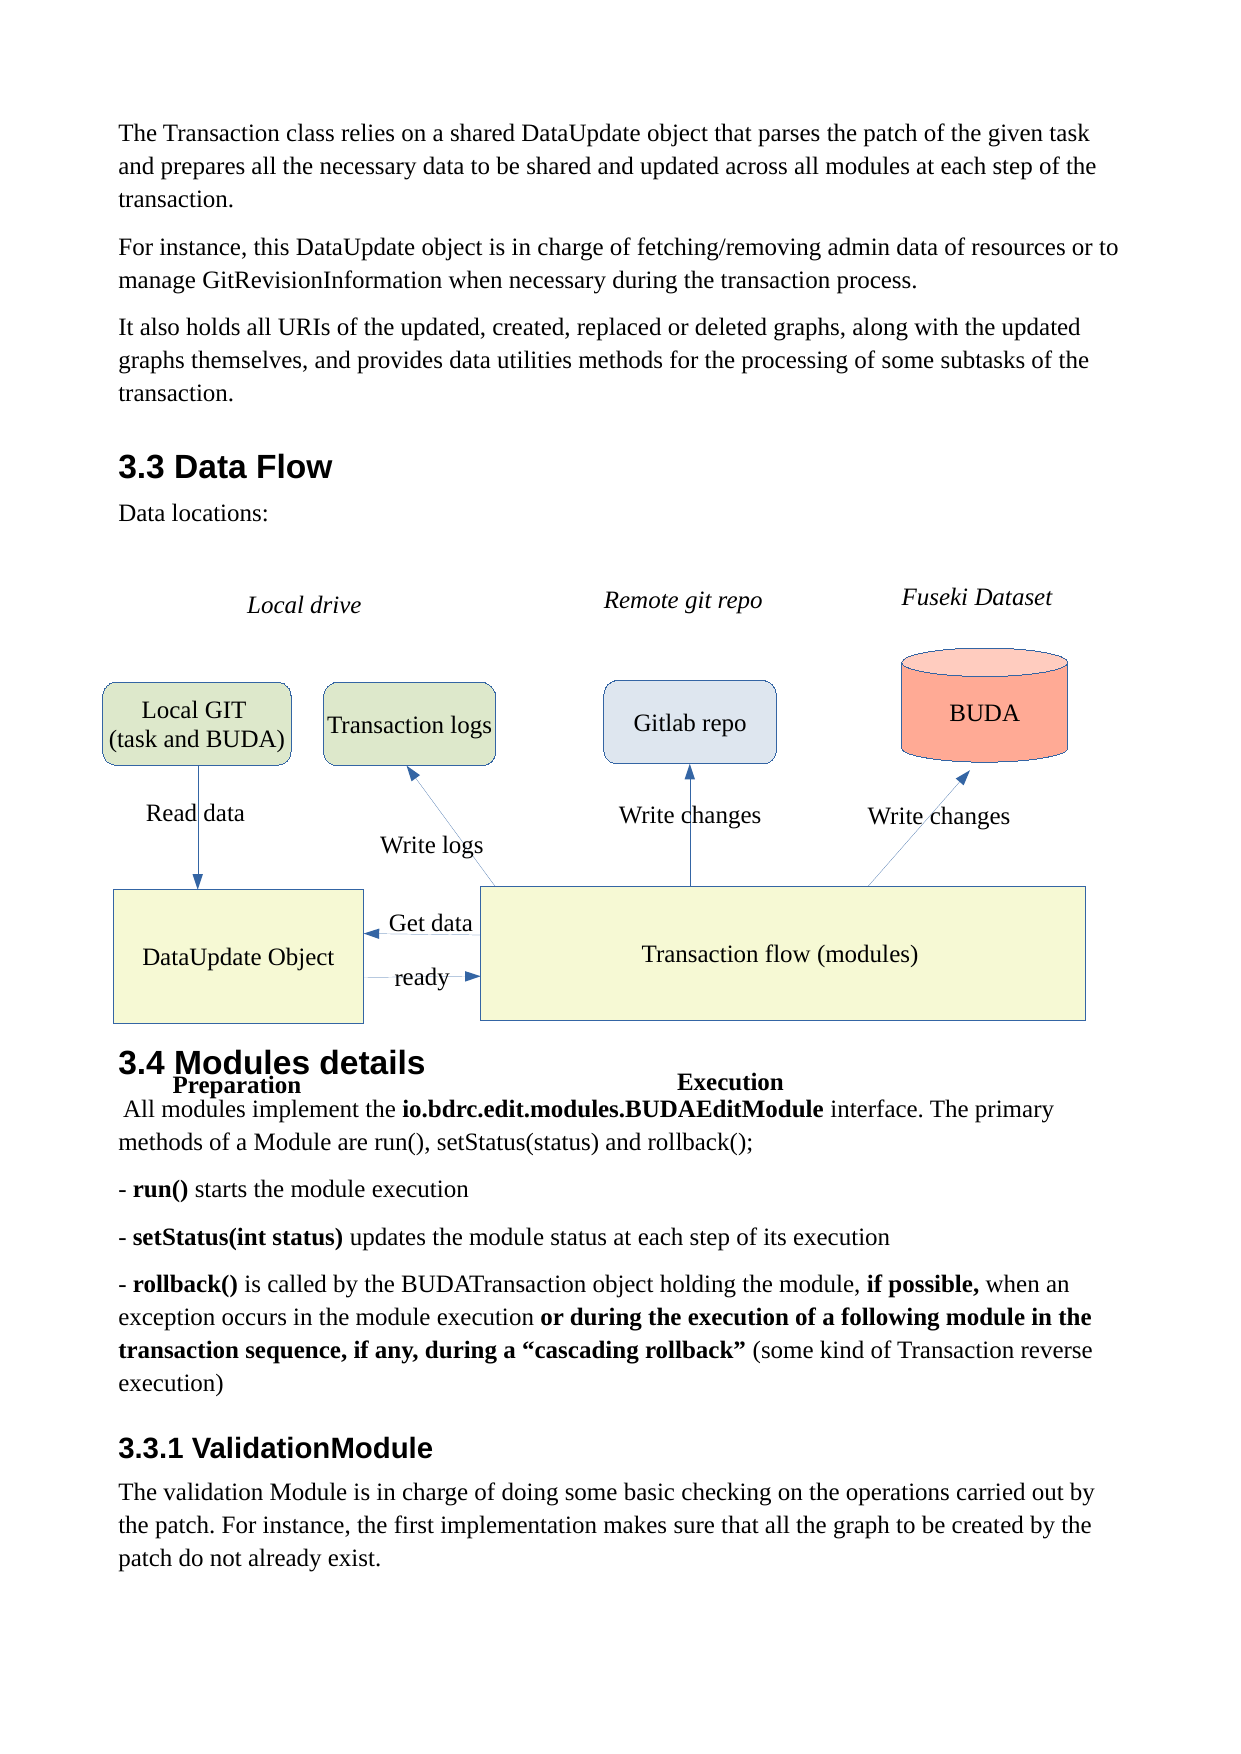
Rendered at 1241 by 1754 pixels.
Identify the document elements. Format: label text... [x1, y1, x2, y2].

text The validation Module is in charge of doing some basic checking on the operations carried out by the patch. For instance, the first implementation makes sure that all the graph to be created by the patch do not already exist. [118, 1477, 1122, 1572]
text All modules implement the io.bdrc.edit.modules.BUDAEditModule interface. The primary methods of a Module are run(), setStatus(status) and rollback(); [118, 1094, 1122, 1155]
subtitle 3.4 Modules details [118, 1042, 1122, 1081]
text - setStatus(int status) updates the module status at each step of its execution [118, 1222, 1122, 1251]
text For instance, this DataUpdate object is in charge of fetching/removing admin data of resources or to manage GitRevisionInformation when necessary during the transaction process. [118, 232, 1122, 293]
text It also holds all URIs of the updated, created, replaced or deleted graphs, along with the updated graphs themselves, and provides data utilities methods for the processing of some subtasks of the transaction. [118, 312, 1122, 407]
text The Transaction class relies on a shared DataUpdate object that parses the patch of the given task and prepares all the necessary data to be shared and updated across all modules at each step of the transaction. [118, 118, 1122, 213]
text - rollback() is called by the BUDATransaction object holding the module, if possible, when an exception occurs in the module execution or during the execution of a following module in the transaction sequence, if any, during a “cascading rollback” (some kind of Transaction reverse execution) [118, 1269, 1122, 1397]
subtitle 3.3.1 ValidationModule [118, 1431, 1122, 1464]
text Data locations: [118, 498, 1122, 527]
text - run() starts the module execution [118, 1174, 1122, 1203]
subtitle 3.3 Data Flow [118, 447, 1122, 486]
